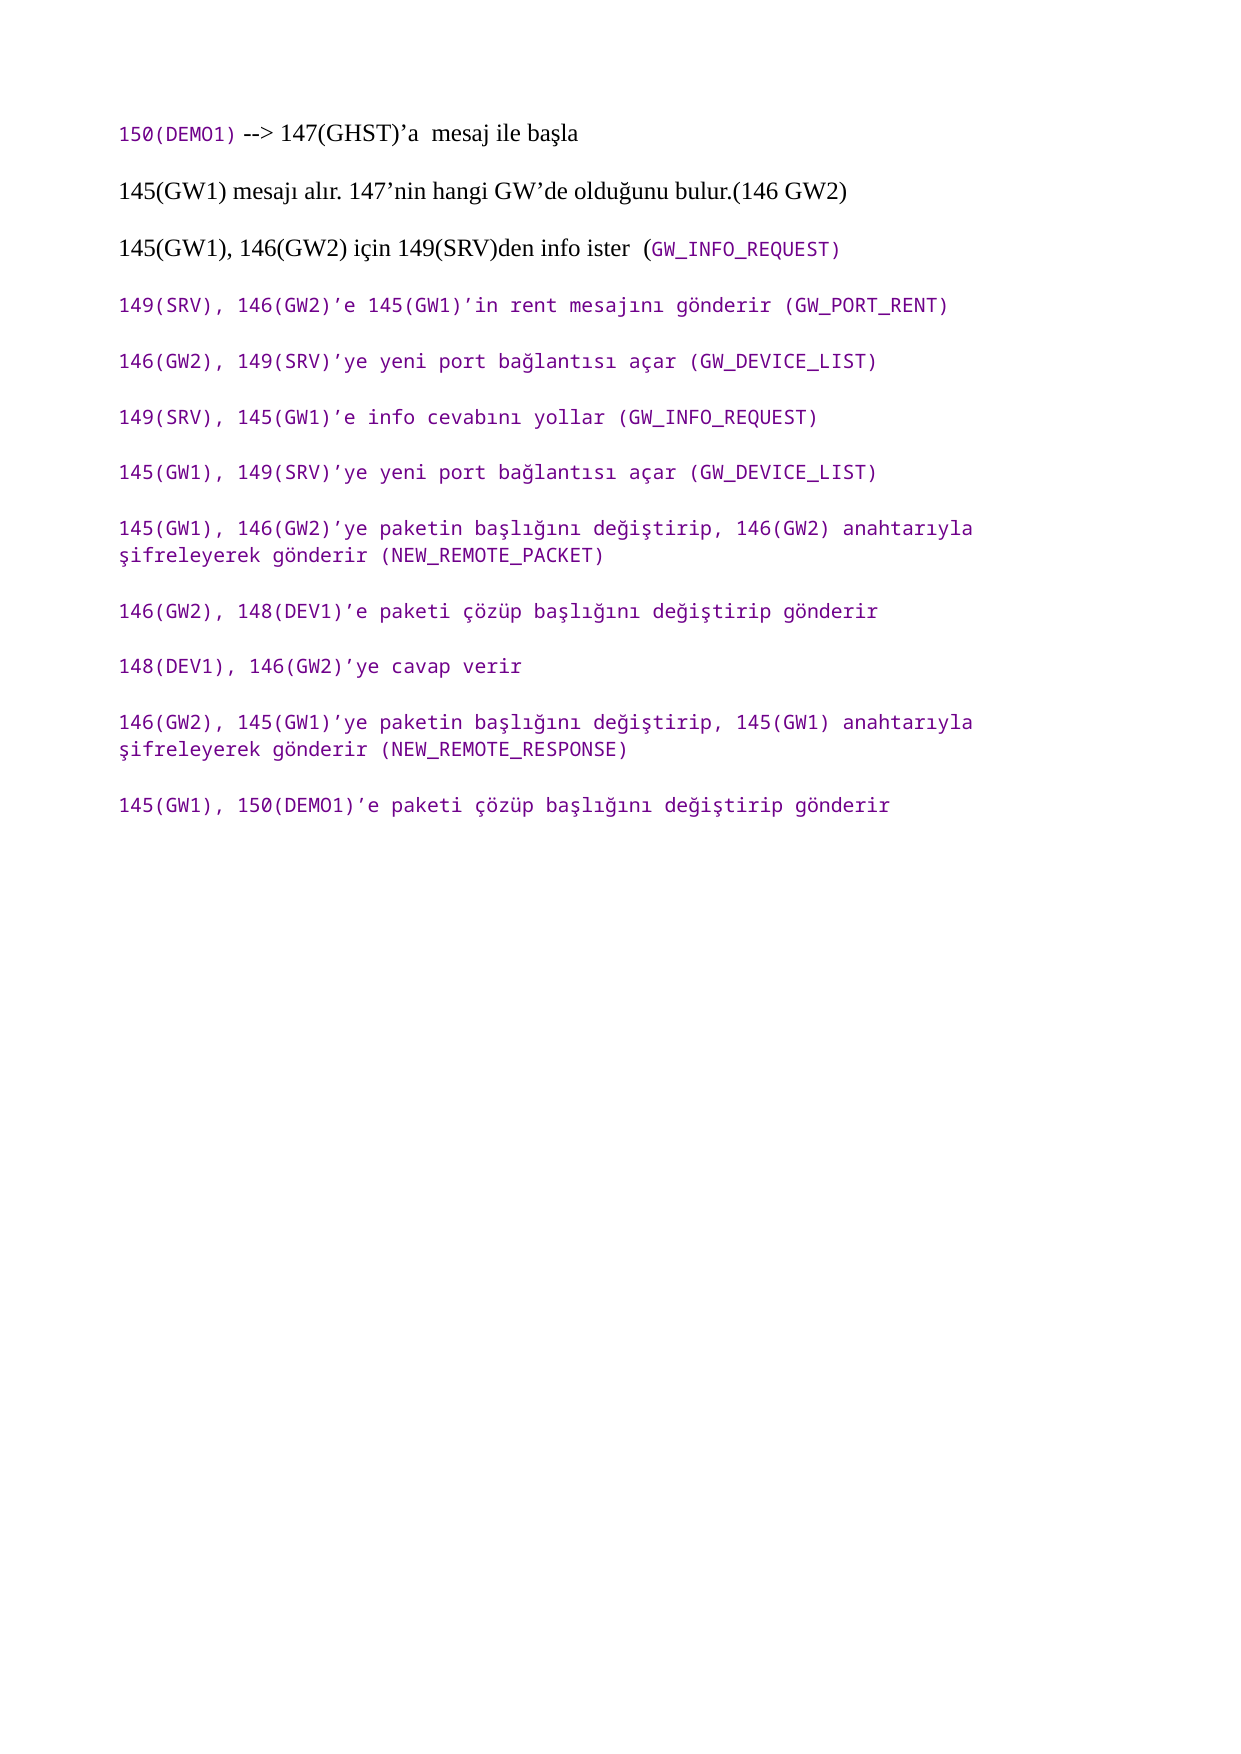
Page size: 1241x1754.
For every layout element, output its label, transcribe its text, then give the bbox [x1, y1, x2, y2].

text 145(GW1), 149(SRV)’ye yeni port bağlantısı açar (GW_DEVICE_LIST) [118, 459, 1122, 486]
text 145(GW1) mesajı alır. 147’nin hangi GW’de olduğunu bulur.(146 GW2) [118, 176, 1122, 205]
text 145(GW1), 146(GW2)’ye paketin başlığını değiştirip, 146(GW2) anahtarıyla şifreleyerek gönderir (NEW_REMOTE_PACKET) [118, 514, 1122, 568]
text 148(DEV1), 146(GW2)’ye cavap verir [118, 653, 1122, 680]
text 146(GW2), 149(SRV)’ye yeni port bağlantısı açar (GW_DEVICE_LIST) [118, 347, 1122, 374]
text 149(SRV), 146(GW2)’e 145(GW1)’in rent mesajını gönderir (GW_PORT_RENT) [118, 291, 1122, 318]
text 145(GW1), 146(GW2) için 149(SRV)den info ister (GW_INFO_REQUEST) [118, 233, 1122, 263]
text 145(GW1), 150(DEMO1)’e paketi çözüp başlığını değiştirip gönderir [118, 791, 1122, 818]
text 146(GW2), 148(DEV1)’e paketi çözüp başlığını değiştirip gönderir [118, 597, 1122, 624]
text 146(GW2), 145(GW1)’ye paketin başlığını değiştirip, 145(GW1) anahtarıyla şifreleyerek gönderir (NEW_REMOTE_RESPONSE) [118, 708, 1122, 762]
text 149(SRV), 145(GW1)’e info cevabını yollar (GW_INFO_REQUEST) [118, 403, 1122, 430]
text 150(DEMO1) --> 147(GHST)’a mesaj ile başla [118, 118, 1122, 147]
